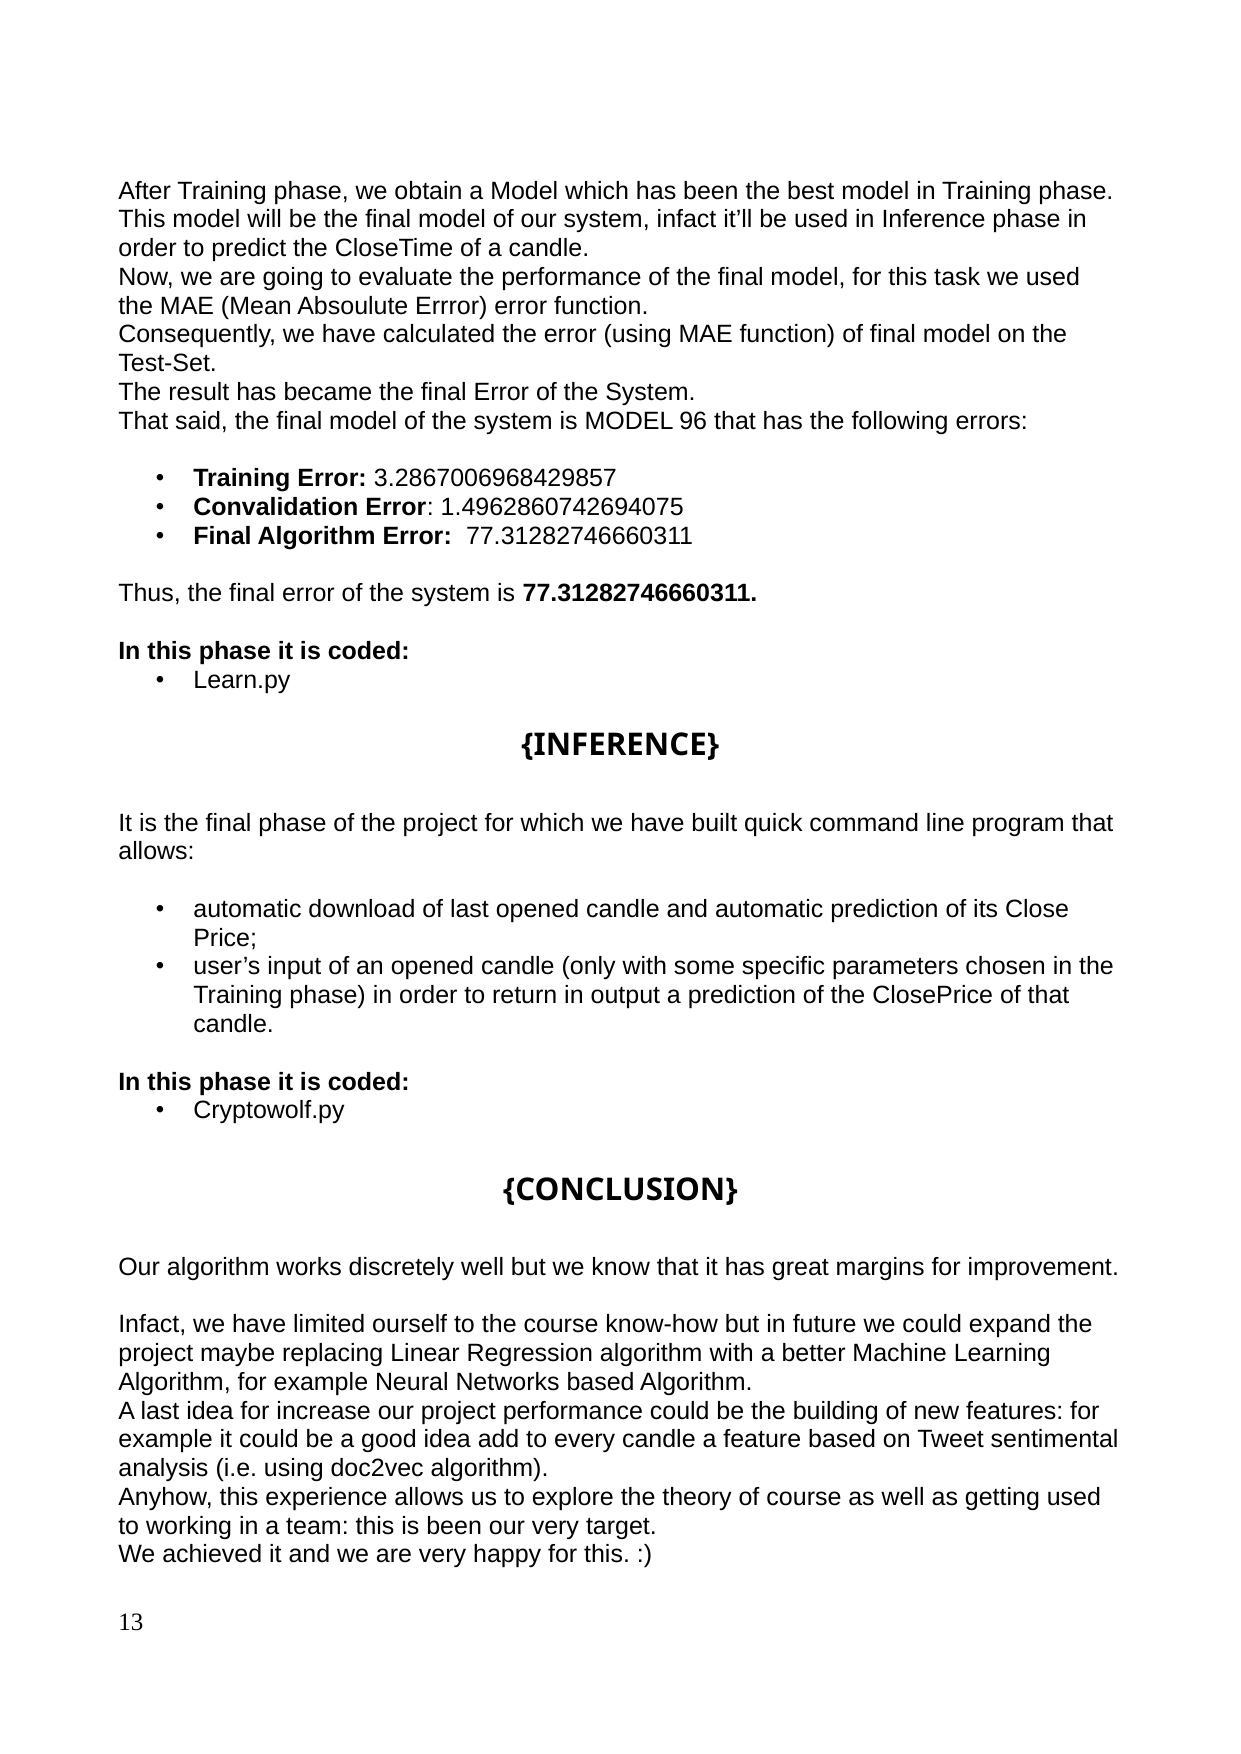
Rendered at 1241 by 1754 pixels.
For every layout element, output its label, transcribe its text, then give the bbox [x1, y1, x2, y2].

text The result has became the final Error of the System. [118, 377, 1122, 406]
text Now, we are going to evaluate the performance of the final model, for this task we used the MAE (Mean Absoulute Errror) error function. [118, 262, 1122, 319]
list Final Algorithm Error: 77.31282746660311 [156, 521, 1122, 550]
text A last idea for increase our project performance could be the building of new features: for example it could be a good idea add to every candle a feature based on Tweet sentimental analysis (i.e. using doc2vec algorithm). [118, 1396, 1122, 1482]
list Learn.py [156, 665, 1122, 693]
text It is the final phase of the project for which we have built quick command line program that allows: [118, 807, 1122, 865]
text Thus, the final error of the system is 77.31282746660311. [118, 578, 1122, 607]
list Convalidation Error: 1.4962860742694075 [156, 492, 1122, 521]
text Infact, we have limited ourself to the course know-how but in future we could expand the project maybe replacing Linear Regression algorithm with a better Machine Learning Algorithm, for example Neural Networks based Algorithm. [118, 1309, 1122, 1396]
list Cryptowolf.py [156, 1095, 1122, 1124]
text This model will be the final model of our system, infact it’ll be used in Inference phase in order to predict the CloseTime of a candle. [118, 204, 1122, 262]
text Anyhow, this experience allows us to explore the theory of course as well as getting used to working in a team: this is been our very target. [118, 1482, 1122, 1539]
list user’s input of an opened candle (only with some specific parameters chosen in the Training phase) in order to return in output a prediction of the ClosePrice of that candle. [156, 951, 1122, 1038]
text In this phase it is coded: [118, 636, 1122, 665]
text {CONCLUSION} [118, 1167, 1122, 1209]
text Our algorithm works discretely well but we know that it has great margins for improvement. [118, 1252, 1122, 1281]
list Training Error: 3.2867006968429857 [156, 463, 1122, 492]
text We achieved it and we are very happy for this. :) [118, 1539, 1122, 1568]
text That said, the final model of the system is MODEL 96 that has the following errors: [118, 406, 1122, 434]
text {INFERENCE} [118, 722, 1122, 765]
list automatic download of last opened candle and automatic prediction of its Close Price; [156, 894, 1122, 951]
text After Training phase, we obtain a Model which has been the best model in Training phase. [118, 176, 1122, 204]
text In this phase it is coded: [118, 1066, 1122, 1095]
text Consequently, we have calculated the error (using MAE function) of final model on the Test-Set. [118, 319, 1122, 377]
